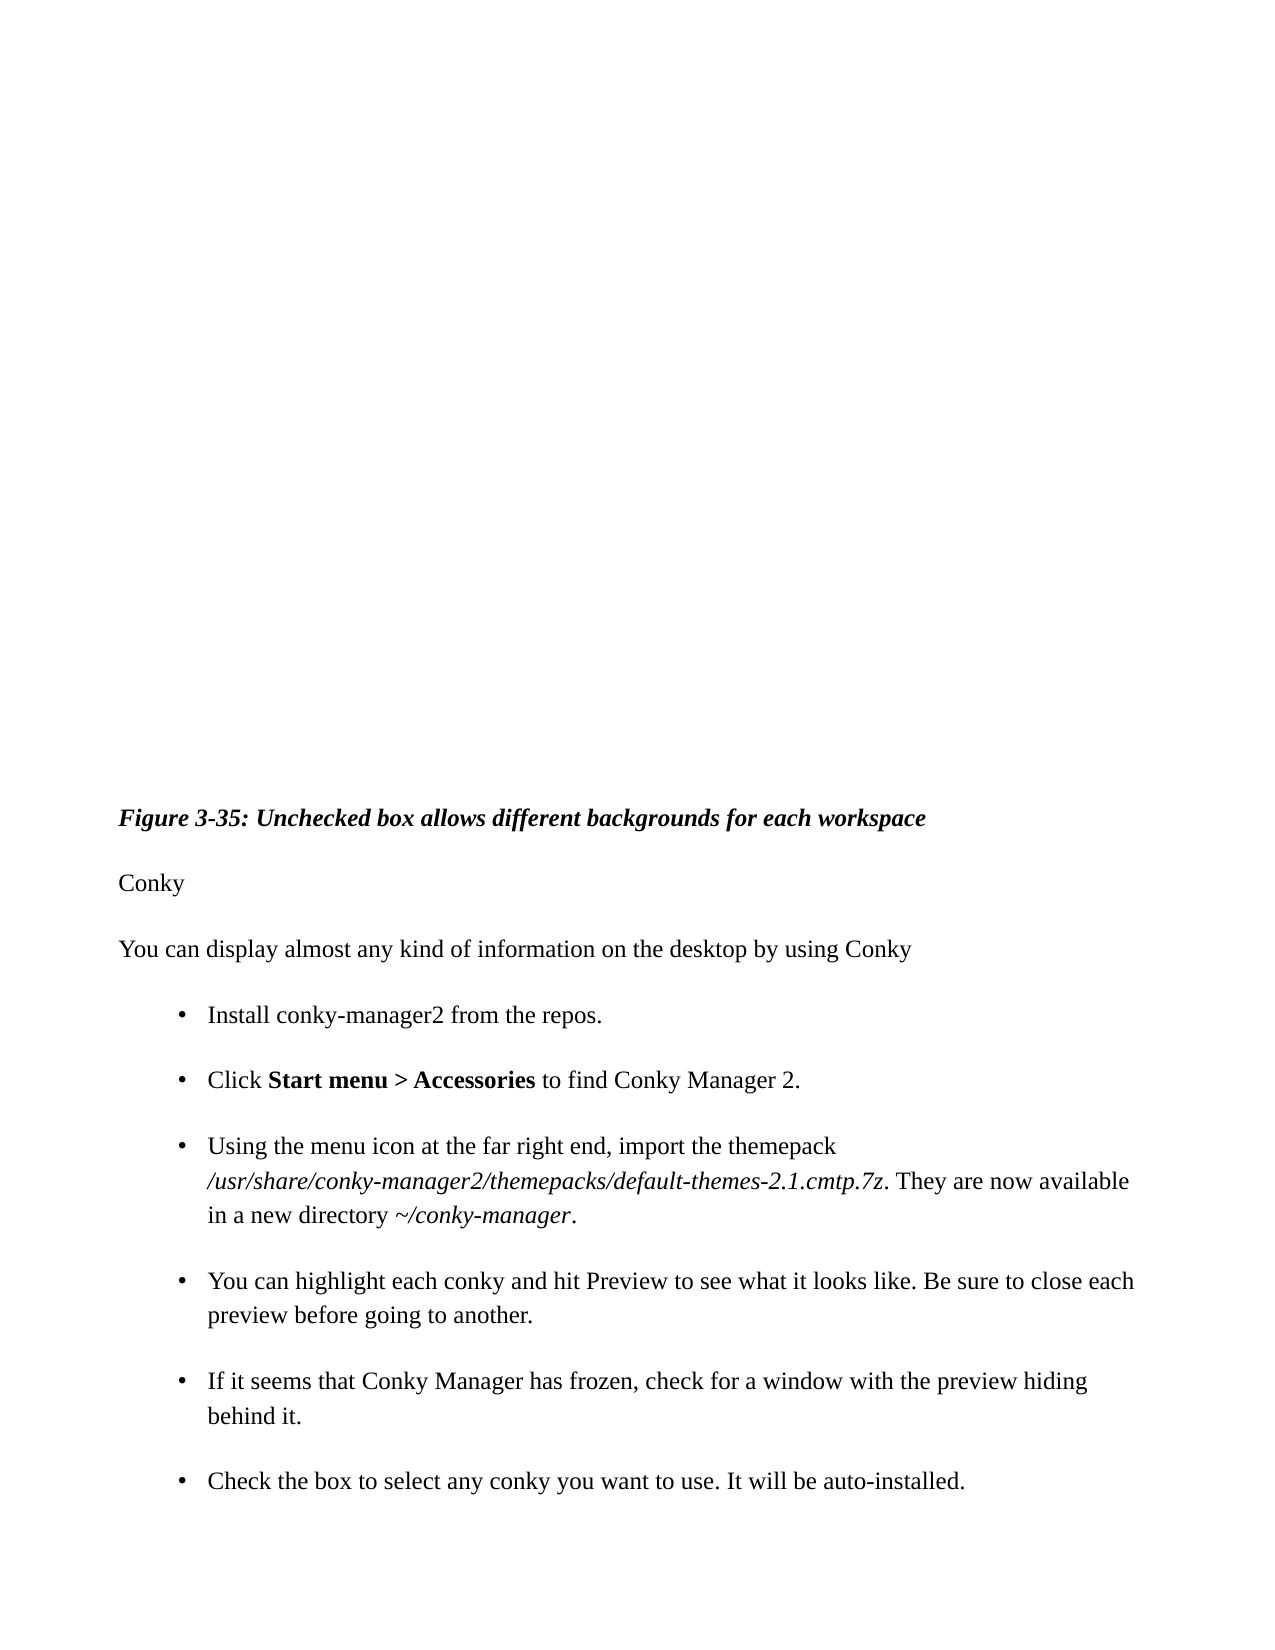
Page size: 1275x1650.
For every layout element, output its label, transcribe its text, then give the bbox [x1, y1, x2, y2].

text Figure 3-35: Unchecked box allows different backgrounds for each workspace [118, 803, 1157, 831]
list Using the menu icon at the far right end, import the themepack /usr/share/conky-manager2/themepacks/default-themes-2.1.cmtp.7z. They are now available in a new directory ~/conky-manager. [178, 1131, 1141, 1229]
list If it seems that Conky Manager has frozen, check for a window with the preview hiding behind it. [178, 1366, 1141, 1429]
list Check the box to select any conky you want to use. It will be auto-installed. [178, 1466, 1141, 1495]
list You can highlight each conky and hit Preview to see what it looks like. Be sure to close each preview before going to another. [178, 1266, 1141, 1329]
list Install conky-manager2 from the repos. [178, 1000, 1141, 1029]
text Conky [118, 868, 1157, 897]
list Click Start menu > Accessories to find Conky Manager 2. [178, 1066, 1141, 1094]
text You can display almost any kind of information on the desktop by using Conky [118, 934, 1157, 963]
